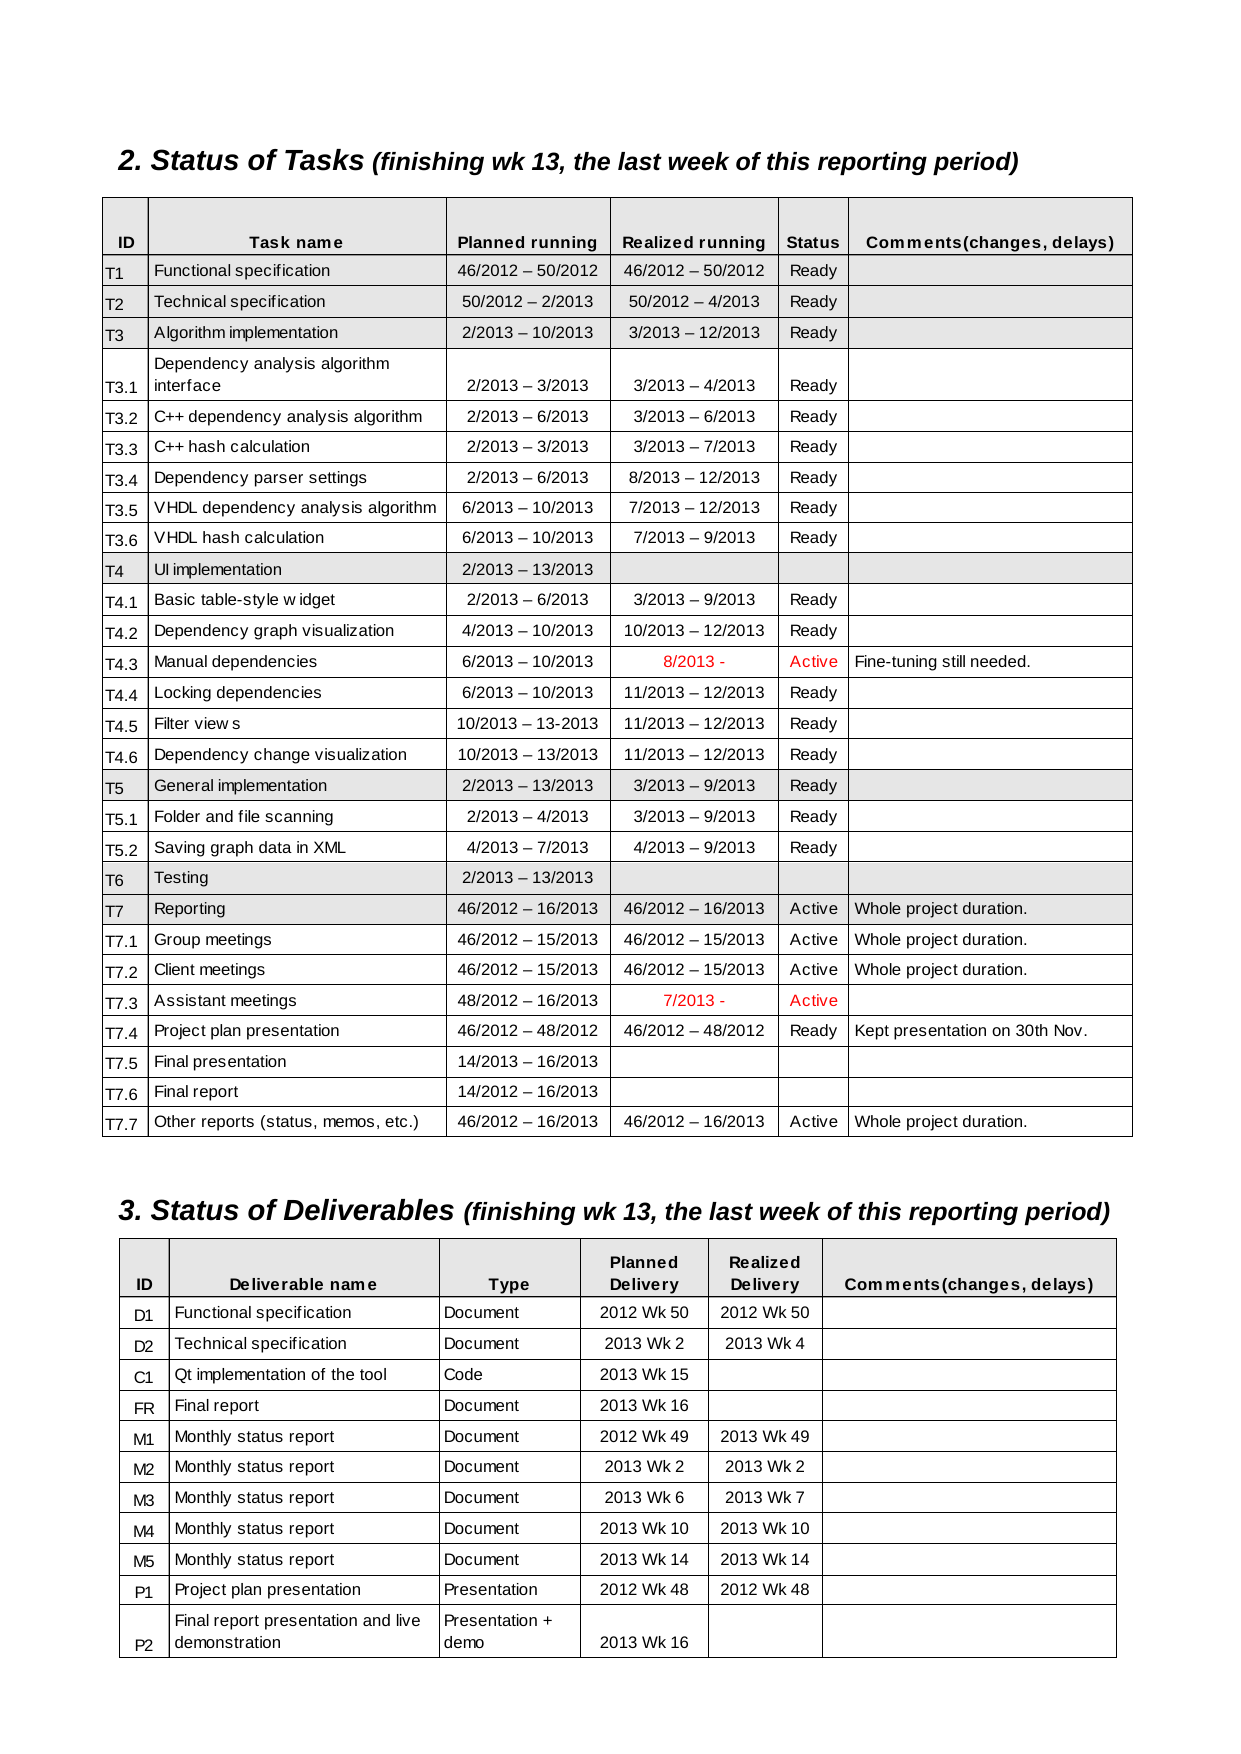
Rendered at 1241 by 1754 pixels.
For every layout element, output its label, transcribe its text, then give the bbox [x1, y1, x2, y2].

subtitle 2. Status of Tasks (finishing wk 13, the last week of this reporting period) [118, 143, 1122, 177]
subtitle 3. Status of Deliverables (finishing wk 13, the last week of this reporting period) [118, 1193, 1122, 1227]
